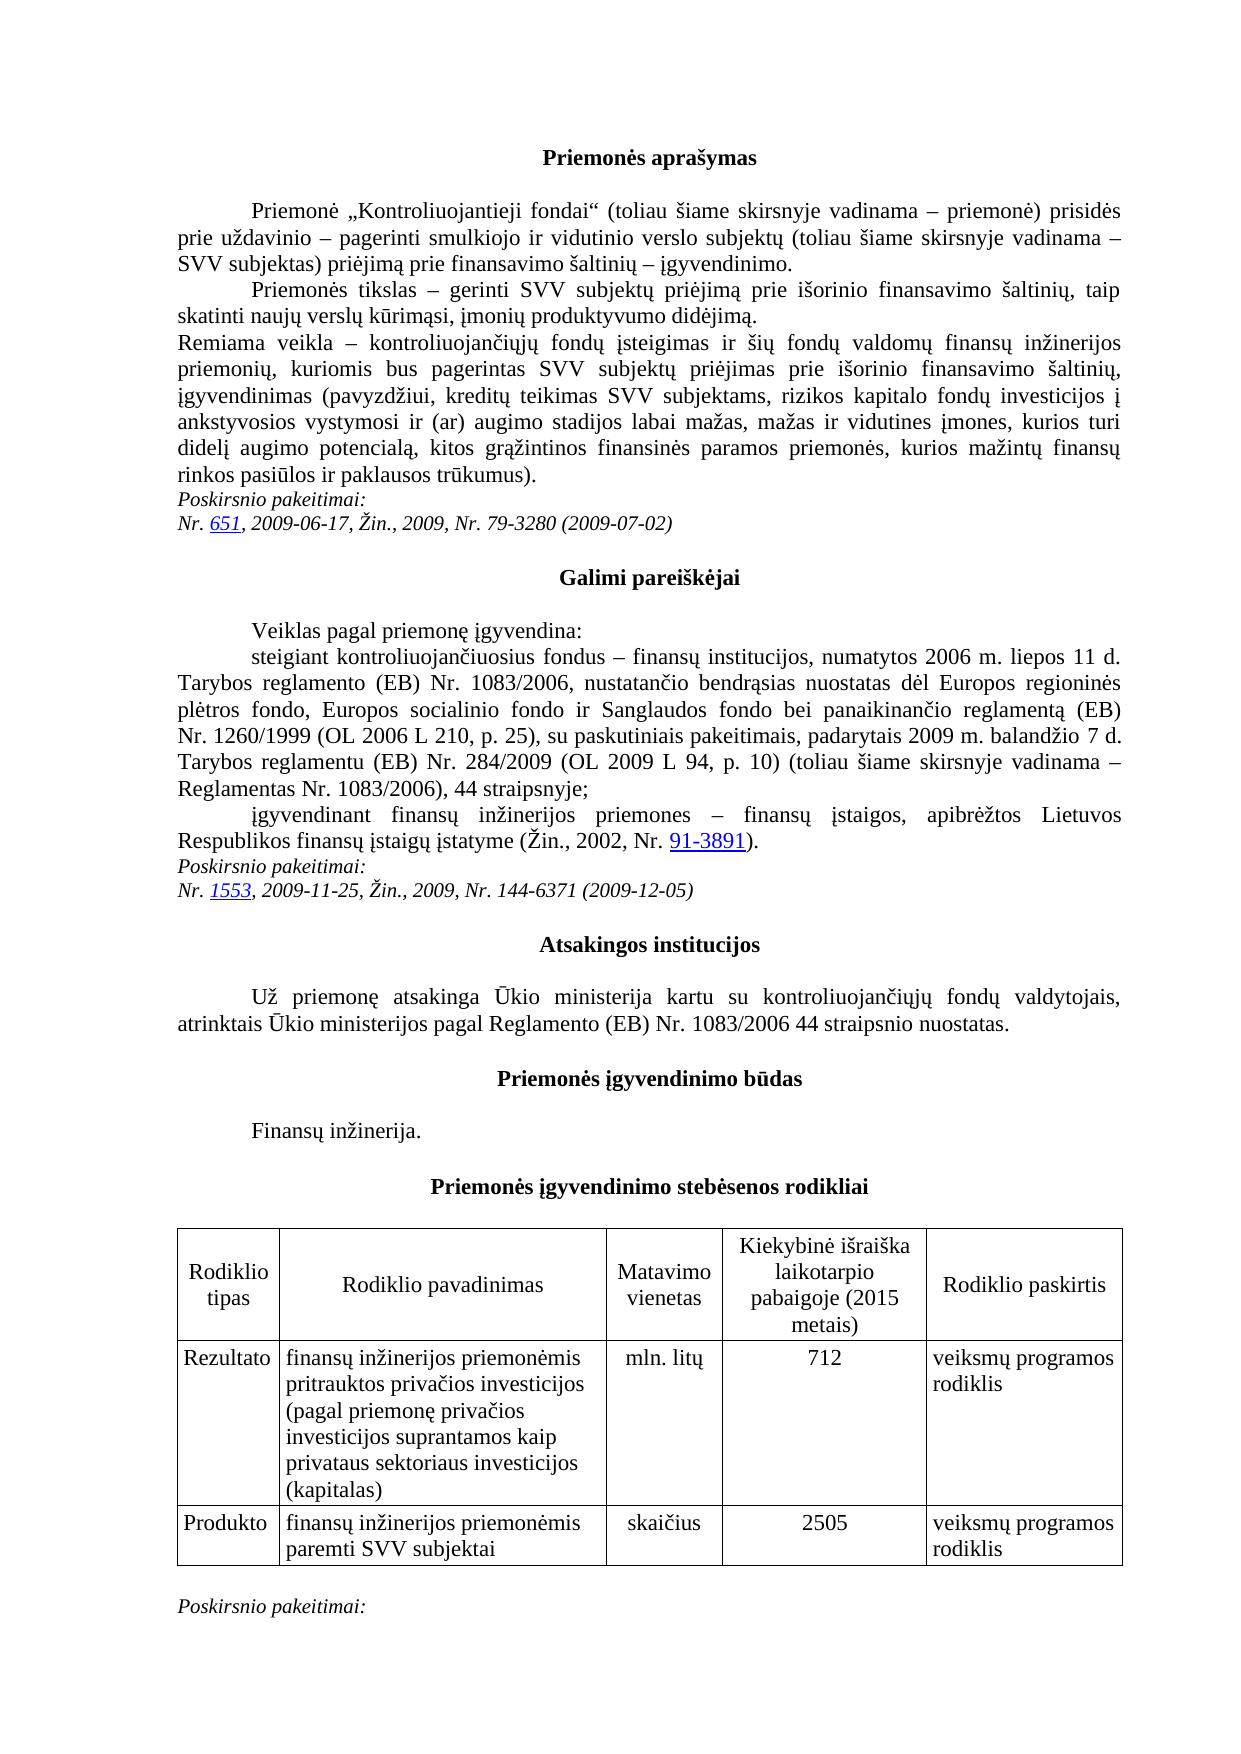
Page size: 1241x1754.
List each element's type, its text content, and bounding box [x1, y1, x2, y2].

table_header Rodiklio pavadinimas [280, 1229, 606, 1340]
table_header Rodiklio tipas [178, 1229, 279, 1340]
text steigiant kontroliuojančiuosius fondus – finansų institucijos, numatytos 2006 m. liepos 11 d. Tarybos reglamento (EB) Nr. 1083/2006, nustatančio bendrąsias nuostatas dėl Europos regioninės plėtros fondo, Europos socialinio fondo ir Sanglaudos fondo bei panaikinančio reglamentą (EB) Nr. 1260/1999 (OL 2006 L 210, p. 25), su paskutiniais pakeitimais, padarytais 2009 m. balandžio 7 d. Tarybos reglamentu (EB) Nr. 284/2009 (OL 2009 L 94, p. 10) (toliau šiame skirsnyje vadinama – Reglamentas Nr. 1083/2006), 44 straipsnyje; [177, 643, 1122, 801]
text Už priemonę atsakinga Ūkio ministerija kartu su kontroliuojančiųjų fondų valdytojais, atrinktais Ūkio ministerijos pagal Reglamento (EB) Nr. 1083/2006 44 straipsnio nuostatas. [177, 983, 1122, 1036]
text Galimi pareiškėjai [177, 564, 1122, 590]
table_header Rodiklio paskirtis [927, 1229, 1122, 1340]
table_cell mln. litų [607, 1341, 722, 1505]
text Remiama veikla – kontroliuojančiųjų fondų įsteigimas ir šių fondų valdomų finansų inžinerijos priemonių, kuriomis bus pagerintas SVV subjektų priėjimas prie išorinio finansavimo šaltinių, įgyvendinimas (pavyzdžiui, kreditų teikimas SVV subjektams, rizikos kapitalo fondų investicijos į ankstyvosios vystymosi ir (ar) augimo stadijos labai mažas, mažas ir vidutines įmones, kurios turi didelį augimo potencialą, kitos grąžintinos finansinės paramos priemonės, kurios mažintų finansų rinkos pasiūlos ir paklausos trūkumus). [177, 329, 1122, 487]
table_cell finansų inžinerijos priemonėmis pritrauktos privačios investicijos (pagal priemonę privačios investicijos suprantamos kaip privataus sektoriaus investicijos (kapitalas) [280, 1341, 606, 1505]
text Veiklas pagal priemonę įgyvendina: [177, 617, 1122, 643]
text Poskirsnio pakeitimai: [177, 1594, 1122, 1618]
text Priemonės tikslas – gerinti SVV subjektų priėjimą prie išorinio finansavimo šaltinių, taip skatinti naujų verslų kūrimąsi, įmonių produktyvumo didėjimą. [177, 276, 1122, 329]
table_cell skaičius [607, 1506, 722, 1565]
text Poskirsnio pakeitimai: [177, 854, 1122, 878]
table_cell Produkto [178, 1506, 279, 1565]
text Priemonės įgyvendinimo būdas [177, 1065, 1122, 1091]
table_cell Rezultato [178, 1341, 279, 1505]
table_cell veiksmų programos rodiklis [927, 1341, 1122, 1505]
table_cell 2505 [723, 1506, 926, 1565]
table_cell 712 [723, 1341, 926, 1505]
text Priemonė „Kontroliuojantieji fondai“ (toliau šiame skirsnyje vadinama – priemonė) prisidės prie uždavinio – pagerinti smulkiojo ir vidutinio verslo subjektų (toliau šiame skirsnyje vadinama – SVV subjektas) priėjimą prie finansavimo šaltinių – įgyvendinimo. [177, 197, 1122, 276]
text Poskirsnio pakeitimai: [177, 487, 1122, 511]
text Nr. 1553, 2009-11-25, Žin., 2009, Nr. 144-6371 (2009-12-05) [177, 878, 1122, 902]
text įgyvendinant finansų inžinerijos priemones – finansų įstaigos, apibrėžtos Lietuvos Respublikos finansų įstaigų įstatyme (Žin., 2002, Nr. 91-3891). [177, 801, 1122, 854]
table_header Kiekybinė išraiška laikotarpio pabaigoje (2015 metais) [723, 1229, 926, 1340]
table_cell veiksmų programos rodiklis [927, 1506, 1122, 1565]
table_cell finansų inžinerijos priemonėmis paremti SVV subjektai [280, 1506, 606, 1565]
text Finansų inžinerija. [177, 1118, 1122, 1144]
text Nr. 651, 2009-06-17, Žin., 2009, Nr. 79-3280 (2009-07-02) [177, 511, 1122, 535]
text Priemonės aprašymas [177, 144, 1122, 171]
table_header Matavimo vienetas [607, 1229, 722, 1340]
text Priemonės įgyvendinimo stebėsenos rodikliai [177, 1173, 1122, 1199]
text Atsakingos institucijos [177, 931, 1122, 957]
